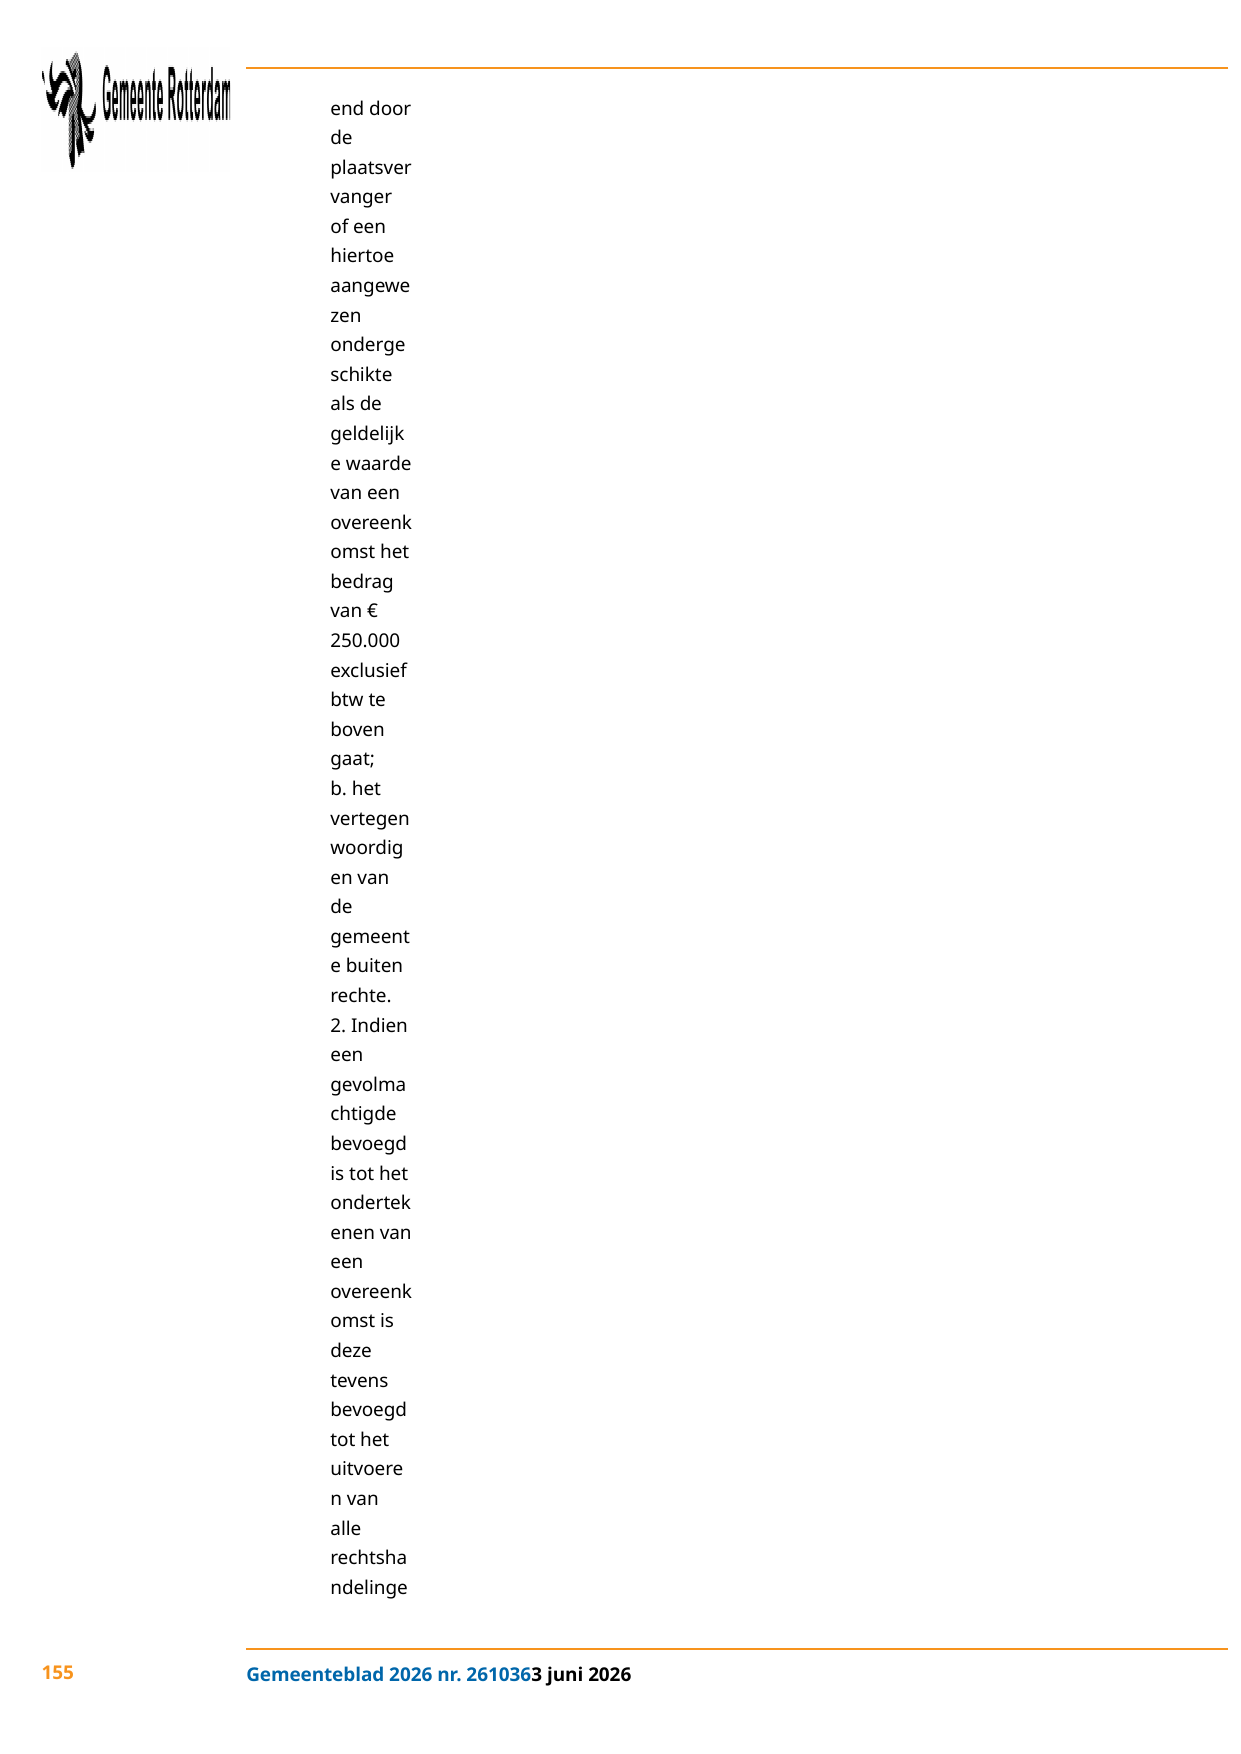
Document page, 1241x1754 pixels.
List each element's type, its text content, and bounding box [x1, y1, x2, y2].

table_cell [987, 95, 1069, 1600]
table_cell [577, 95, 741, 1600]
table_cell [823, 95, 905, 1600]
table_cell [741, 95, 823, 1600]
table_cell [412, 95, 494, 1600]
table_cell [494, 95, 577, 1600]
table_cell [1069, 95, 1152, 1600]
table_cell end door de plaatsvervanger of een hiertoe aangewezen ondergeschikte als de geldelijke waarde van een overeenkomst het bedrag van € 250.000 exclusief btw te boven gaat; b. het vertegenwoordigen van de gemeente buiten rechte. 2. Indien een gevolmachtigde bevoegd is tot het ondertekenen van een overeenkomst is deze tevens bevoegd tot het uitvoeren van alle rechtshandelinge [330, 95, 412, 1600]
table_cell [248, 95, 330, 1600]
table_cell [905, 95, 987, 1600]
picture [41, 47, 231, 172]
